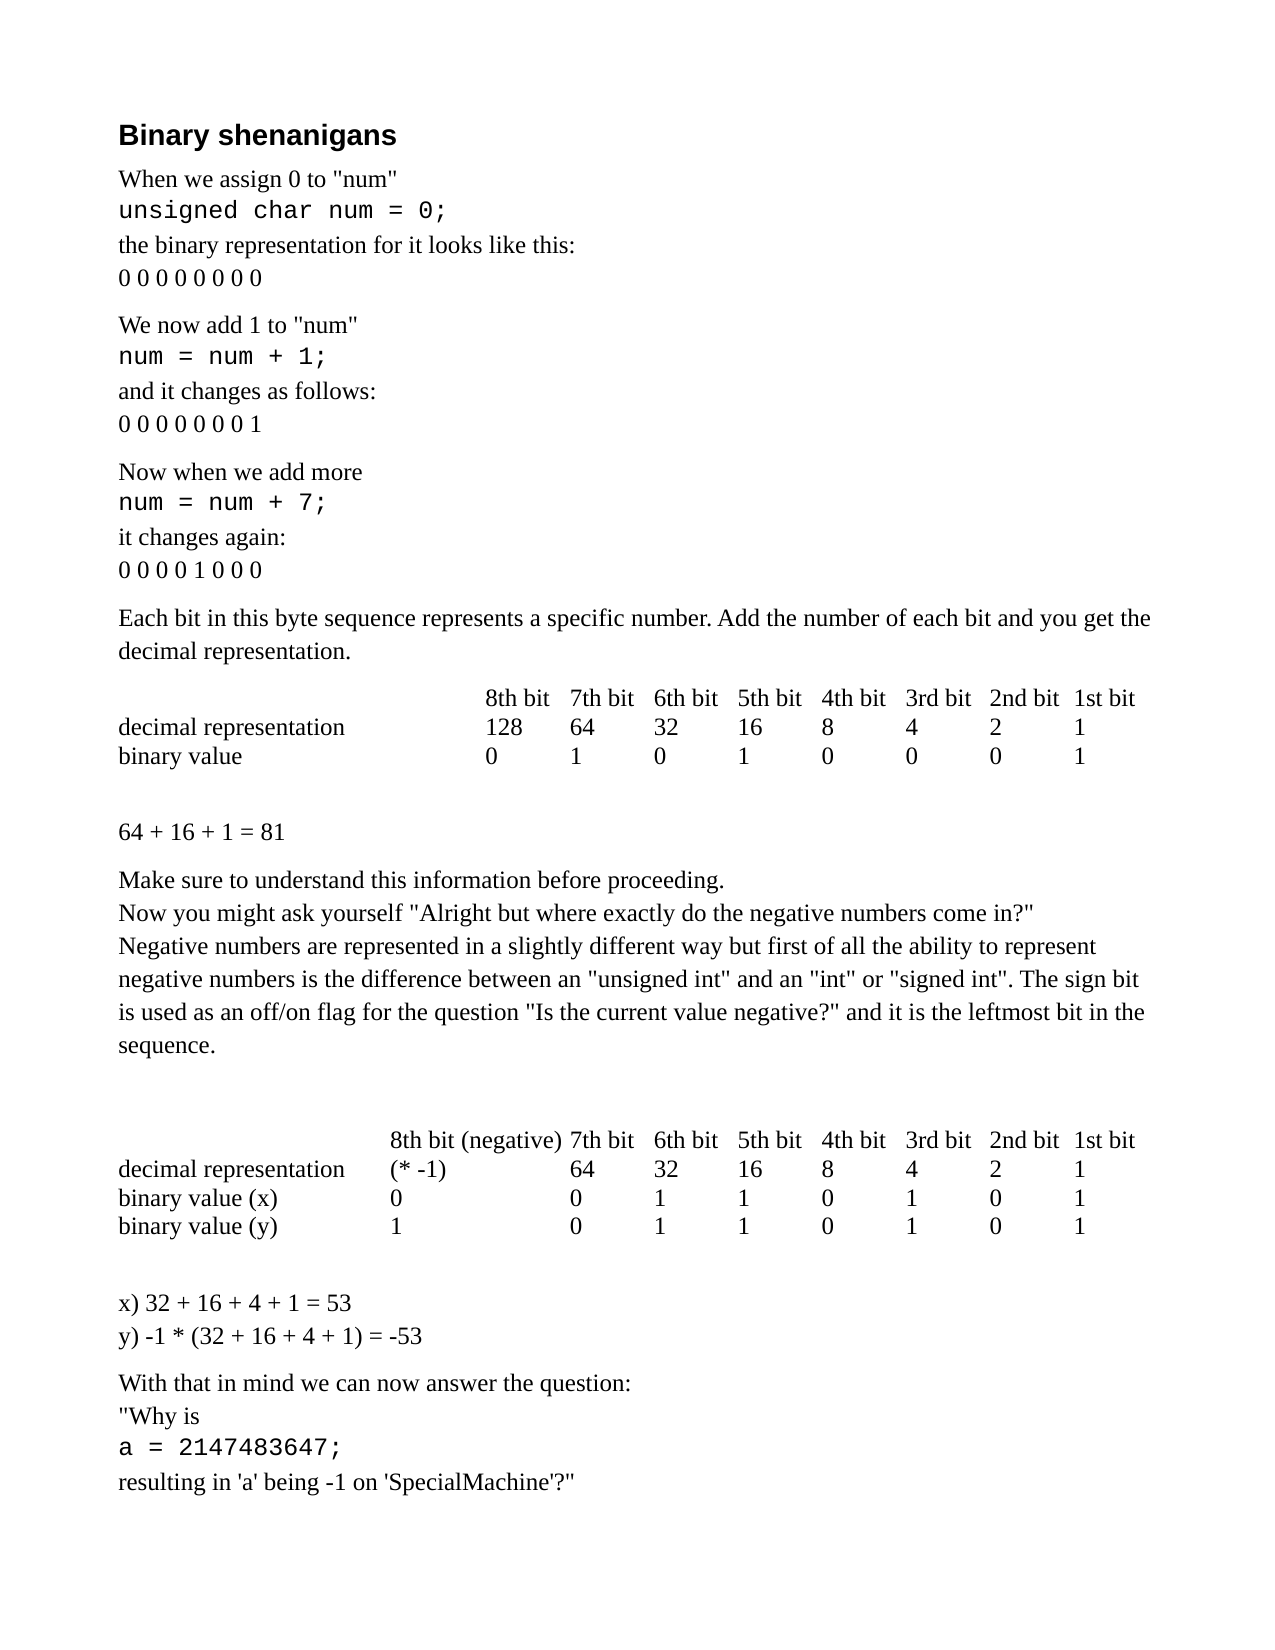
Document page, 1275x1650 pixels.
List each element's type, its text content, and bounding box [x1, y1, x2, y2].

subtitle Binary shenanigans [118, 118, 1157, 152]
table_cell 2 [989, 712, 1073, 741]
text Make sure to understand this information before proceeding. Now you might ask yourself "Alright but where exactly do the negative numbers come in?" Negative numbers are represented in a slightly different way but first of all the ability to represent negative numbers is the difference between an "unsigned int" and an "int" or "signed int". The sign bit is used as an off/on flag for the question "Is the current value negative?" and it is the leftmost bit in the sequence. [118, 865, 1157, 1059]
table_cell 1 [654, 1211, 737, 1240]
table_cell 0 [654, 741, 737, 770]
text With that in mind we can now answer the question: "Why is a = 2147483647; resulting in 'a' being -1 on 'SpecialMachine'?" [118, 1368, 1157, 1496]
table_header 5th bit [738, 1125, 821, 1154]
table_cell (* -1) [390, 1154, 569, 1183]
table_header 8th bit (negative) [390, 1125, 569, 1154]
table_header 6th bit [654, 1125, 737, 1154]
table_cell 8 [821, 1154, 905, 1183]
table_cell 16 [738, 712, 821, 741]
table_cell 1 [1073, 1183, 1157, 1211]
table_cell 0 [989, 1183, 1073, 1211]
table_header 4th bit [821, 684, 905, 712]
table_header 1st bit [1073, 1125, 1157, 1154]
table_cell 0 [485, 741, 569, 770]
table_cell 1 [390, 1211, 569, 1240]
table_cell 0 [821, 741, 905, 770]
text When we assign 0 to "num" unsigned char num = 0; the binary representation for it looks like this: 0 0 0 0 0 0 0 0 [118, 164, 1157, 292]
table_cell 1 [1073, 741, 1157, 770]
table_cell 1 [905, 1211, 989, 1240]
table_cell 16 [738, 1154, 821, 1183]
table_cell 0 [570, 1183, 653, 1211]
table_cell 64 [570, 712, 653, 741]
table_cell 128 [485, 712, 569, 741]
table_cell 8 [821, 712, 905, 741]
table_cell 0 [821, 1183, 905, 1211]
table_cell 64 [570, 1154, 653, 1183]
table_header 8th bit [485, 684, 569, 712]
table_cell 4 [905, 712, 989, 741]
table_cell 0 [570, 1211, 653, 1240]
table_header 1st bit [1073, 684, 1157, 712]
table_header 2nd bit [989, 1125, 1073, 1154]
text 64 + 16 + 1 = 81 [118, 817, 1157, 846]
text We now add 1 to "num" num = num + 1; and it changes as follows: 0 0 0 0 0 0 0 1 [118, 311, 1157, 438]
table_cell 0 [905, 741, 989, 770]
table_cell 1 [1073, 712, 1157, 741]
table_cell 0 [989, 741, 1073, 770]
table_header 3rd bit [905, 1125, 989, 1154]
table_cell 32 [654, 712, 737, 741]
table_cell 4 [905, 1154, 989, 1183]
table_header 3rd bit [905, 684, 989, 712]
table_cell binary value (y) [118, 1211, 390, 1240]
table_cell 1 [738, 1211, 821, 1240]
table_cell 1 [738, 1183, 821, 1211]
table_header 5th bit [738, 684, 821, 712]
table_cell 2 [989, 1154, 1073, 1183]
table_cell 1 [1073, 1154, 1157, 1183]
table_header 4th bit [821, 1125, 905, 1154]
table_header 7th bit [570, 1125, 653, 1154]
table_cell decimal representation [118, 712, 485, 741]
table_header 7th bit [570, 684, 653, 712]
text Each bit in this byte sequence represents a specific number. Add the number of each bit and you get the decimal representation. [118, 603, 1157, 664]
table_cell binary value [118, 741, 485, 770]
table_cell 1 [738, 741, 821, 770]
table_cell 32 [654, 1154, 737, 1183]
table_cell 1 [654, 1183, 737, 1211]
table_cell 0 [390, 1183, 569, 1211]
table_cell decimal representation [118, 1154, 390, 1183]
table_header 6th bit [654, 684, 737, 712]
table_cell 1 [1073, 1211, 1157, 1240]
table_cell 1 [570, 741, 653, 770]
table_cell 0 [821, 1211, 905, 1240]
table_cell 1 [905, 1183, 989, 1211]
text x) 32 + 16 + 4 + 1 = 53 y) -1 * (32 + 16 + 4 + 1) = -53 [118, 1288, 1157, 1349]
table_cell 0 [989, 1211, 1073, 1240]
text Now when we add more num = num + 7; it changes again: 0 0 0 0 1 0 0 0 [118, 457, 1157, 584]
table_header [118, 1125, 390, 1154]
table_cell binary value (x) [118, 1183, 390, 1211]
table_header [118, 684, 485, 712]
table_header 2nd bit [989, 684, 1073, 712]
